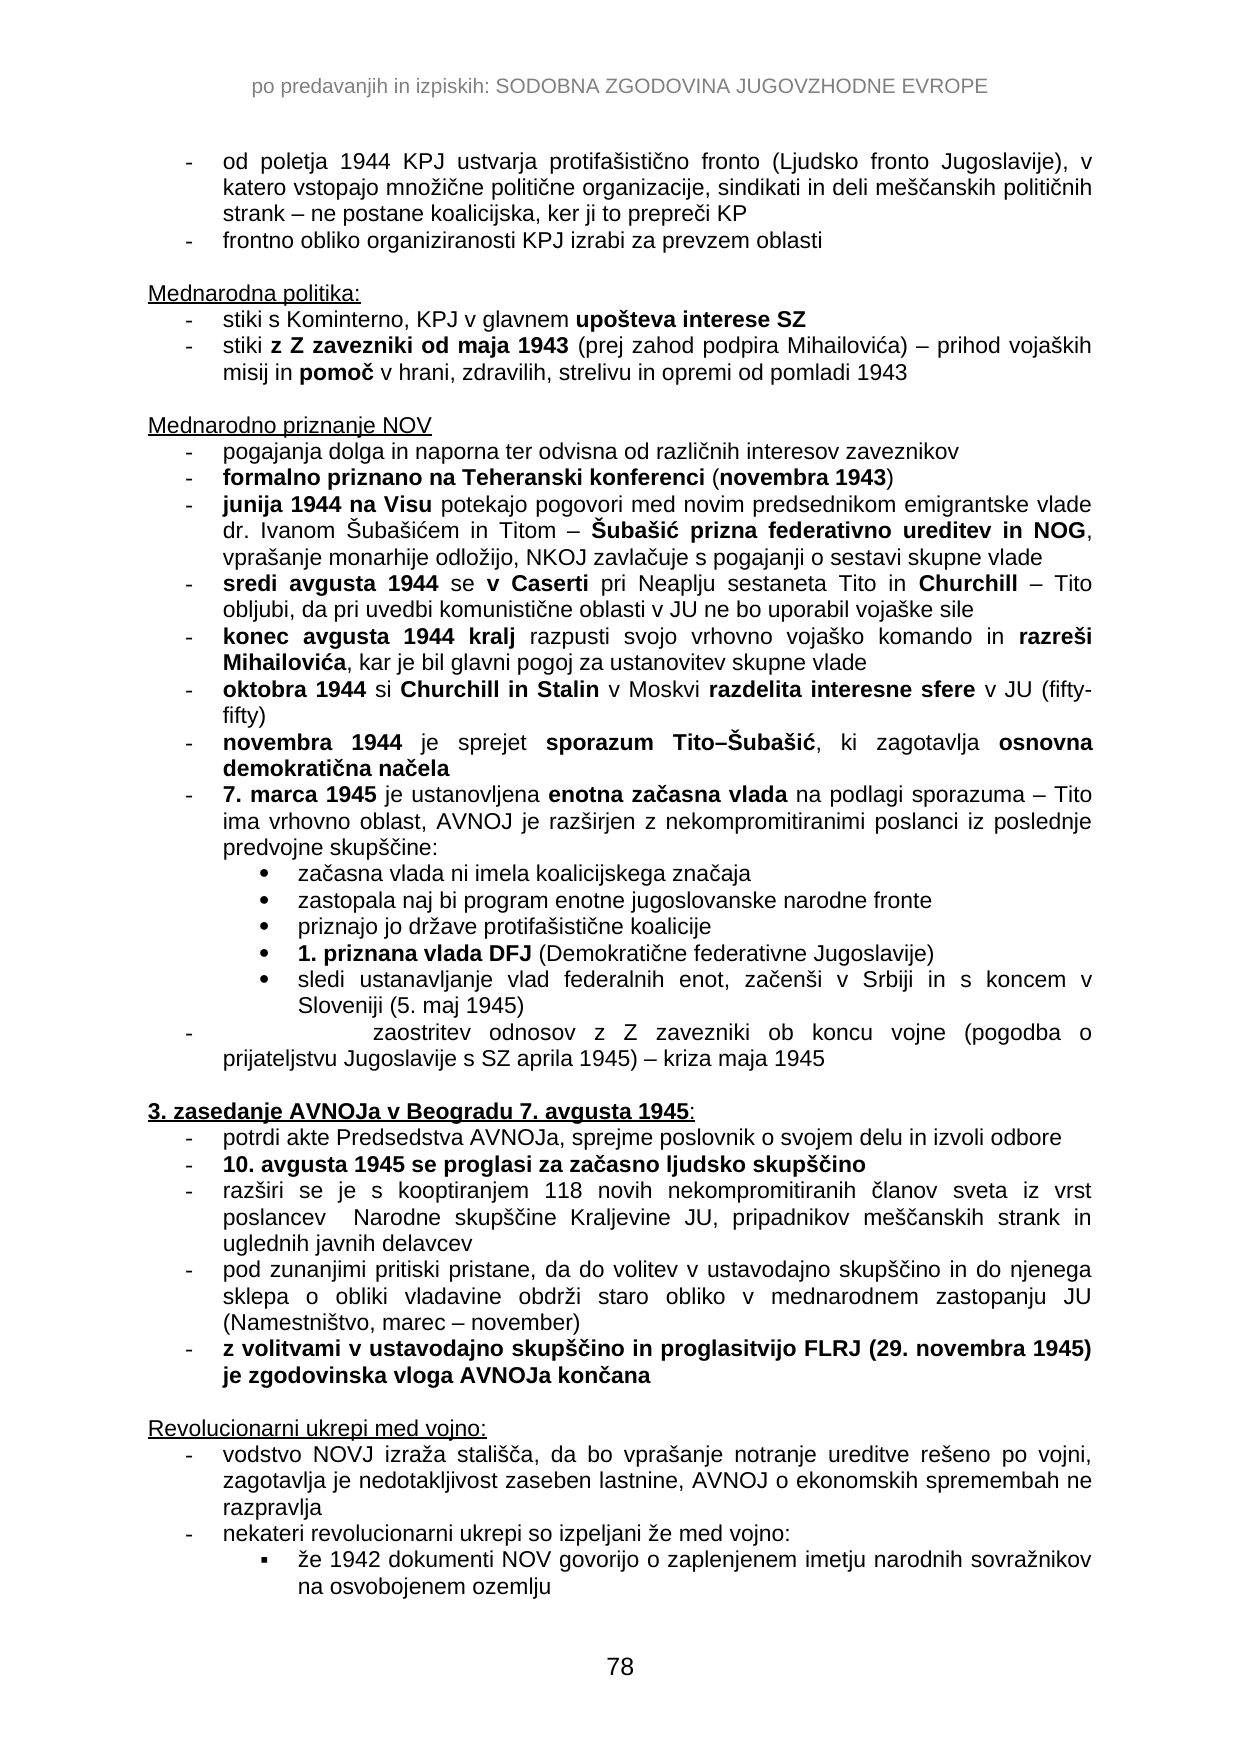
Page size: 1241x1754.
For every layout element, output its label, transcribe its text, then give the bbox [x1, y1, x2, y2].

list pod zunanjimi pritiski pristane, da do volitev v ustavodajno skupščino in do njenega sklepa o obliki vladavine obdrži staro obliko v mednarodnem zastopanju JU (Namestništvo, marec – november) [185, 1256, 1093, 1335]
list začasna vlada ni imela koalicijskega značaja [260, 860, 1093, 887]
list potrdi akte Predsedstva AVNOJa, sprejme poslovnik o svojem delu in izvoli odbore [185, 1124, 1093, 1151]
list oktobra 1944 si Churchill in Stalin v Moskvi razdelita interesne sfere v JU (fifty-fifty) [185, 676, 1093, 728]
list zaostritev odnosov z Z zavezniki ob koncu vojne (pogodba o prijateljstvu Jugoslavije s SZ aprila 1945) – kriza maja 1945 [185, 1018, 1093, 1071]
list vodstvo NOVJ izraža stališča, da bo vprašanje notranje ureditve rešeno po vojni, zagotavlja je nedotakljivost zaseben lastnine, AVNOJ o ekonomskih spremembah ne razpravlja [185, 1441, 1093, 1520]
list konec avgusta 1944 kralj razpusti svojo vrhovno vojaško komando in razreši Mihailovića, kar je bil glavni pogoj za ustanovitev skupne vlade [185, 623, 1093, 676]
text Revolucionarni ukrepi med vojno: [148, 1414, 1093, 1441]
list 7. marca 1945 je ustanovljena enotna začasna vlada na podlagi sporazuma – Tito ima vrhovno oblast, AVNOJ je razširjen z nekompromitiranimi poslanci iz poslednje predvojne skupščine: [185, 781, 1093, 860]
list pogajanja dolga in naporna ter odvisna od različnih interesov zaveznikov [185, 438, 1093, 464]
list stiki z Z zavezniki od maja 1943 (prej zahod podpira Mihailovića) – prihod vojaških misij in pomoč v hrani, zdravilih, strelivu in opremi od pomladi 1943 [185, 332, 1093, 385]
text Mednarodna politika: [148, 279, 1093, 306]
list formalno priznano na Teheranski konferenci (novembra 1943) [185, 464, 1093, 491]
list zastopala naj bi program enotne jugoslovanske narodne fronte [260, 887, 1093, 913]
list od poletja 1944 KPJ ustvarja protifašistično fronto (Ljudsko fronto Jugoslavije), v katero vstopajo množične politične organizacije, sindikati in deli meščanskih političnih strank – ne postane koalicijska, ker ji to prepreči KP [185, 148, 1093, 227]
list nekateri revolucionarni ukrepi so izpeljani že med vojno: [185, 1520, 1093, 1546]
list novembra 1944 je sprejet sporazum Tito–Šubašić, ki zagotavlja osnovna demokratična načela [185, 728, 1093, 781]
list sledi ustanavljanje vlad federalnih enot, začenši v Srbiji in s koncem v Sloveniji (5. maj 1945) [260, 966, 1093, 1018]
list stiki s Kominterno, KPJ v glavnem upošteva interese SZ [185, 306, 1093, 332]
list frontno obliko organiziranosti KPJ izrabi za prevzem oblasti [185, 227, 1093, 253]
text 3. zasedanje AVNOJa v Beogradu 7. avgusta 1945: [148, 1098, 1093, 1124]
list z volitvami v ustavodajno skupščino in proglasitvijo FLRJ (29. novembra 1945) je zgodovinska vloga AVNOJa končana [185, 1335, 1093, 1388]
list že 1942 dokumenti NOV govorijo o zaplenjenem imetju narodnih sovražnikov na osvobojenem ozemlju [260, 1546, 1093, 1599]
text Mednarodno priznanje NOV [148, 412, 1093, 438]
list 1. priznana vlada DFJ (Demokratične federativne Jugoslavije) [260, 939, 1093, 966]
list junija 1944 na Visu potekajo pogovori med novim predsednikom emigrantske vlade dr. Ivanom Šubašićem in Titom – Šubašić prizna federativno ureditev in NOG, vprašanje monarhije odložijo, NKOJ zavlačuje s pogajanji o sestavi skupne vlade [185, 491, 1093, 570]
list sredi avgusta 1944 se v Caserti pri Neaplju sestaneta Tito in Churchill – Tito obljubi, da pri uvedbi komunistične oblasti v JU ne bo uporabil vojaške sile [185, 570, 1093, 623]
list razširi se je s kooptiranjem 118 novih nekompromitiranih članov sveta iz vrst poslancev Narodne skupščine Kraljevine JU, pripadnikov meščanskih strank in uglednih javnih delavcev [185, 1177, 1093, 1256]
list priznajo jo države protifašistične koalicije [260, 913, 1093, 939]
list 10. avgusta 1945 se proglasi za začasno ljudsko skupščino [185, 1151, 1093, 1177]
